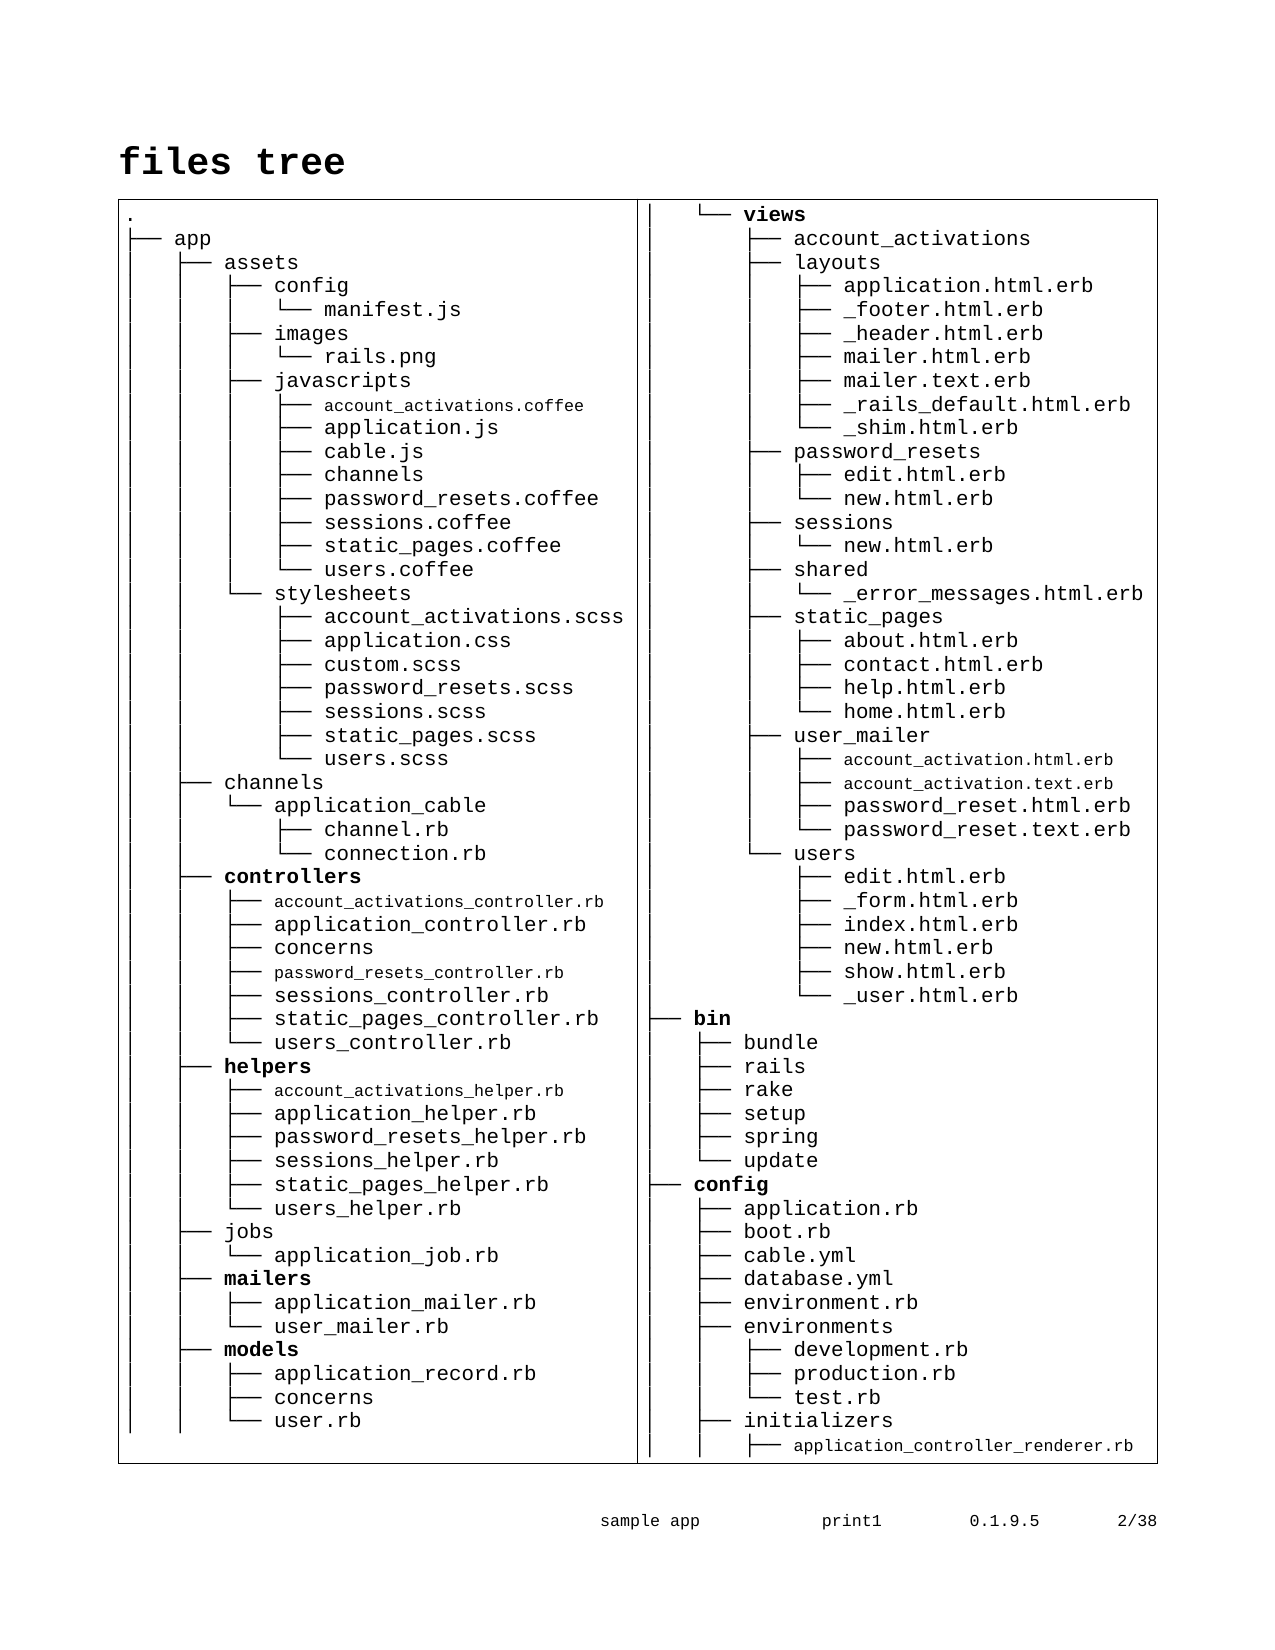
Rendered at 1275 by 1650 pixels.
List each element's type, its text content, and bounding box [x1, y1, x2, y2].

table_header │ └── views │ ├── account_activations │ ├── layouts │ │ ├── application.html.erb │ │ ├── _footer.html.erb │ │ ├── _header.html.erb │ │ ├── mailer.html.erb │ │ ├── mailer.text.erb │ │ ├── _rails_default.html.erb │ │ └── _shim.html.erb │ ├── password_resets │ │ ├── edit.html.erb │ │ └── new.html.erb │ ├── sessions │ │ └── new.html.erb │ ├── shared │ │ └── _error_messages.html.erb │ ├── static_pages │ │ ├── about.html.erb │ │ ├── contact.html.erb │ │ ├── help.html.erb │ │ └── home.html.erb │ ├── user_mailer │ │ ├── account_activation.html.erb │ │ ├── account_activation.text.erb │ │ ├── password_reset.html.erb │ │ └── password_reset.text.erb │ └── users │ ├── edit.html.erb │ ├── _form.html.erb │ ├── index.html.erb │ ├── new.html.erb │ ├── show.html.erb │ └── _user.html.erb ├── bin │ ├── bundle │ ├── rails │ ├── rake │ ├── setup │ ├── spring │ └── update ├── config │ ├── application.rb │ ├── boot.rb │ ├── cable.yml │ ├── database.yml │ ├── environment.rb │ ├── environments │ │ ├── development.rb │ │ ├── production.rb │ │ └── test.rb │ ├── initializers │ │ ├── application_controller_renderer.rb [638, 200, 1157, 1463]
subtitle files tree [118, 143, 1157, 186]
table_header . ├── app │ ├── assets │ │ ├── config │ │ │ └── manifest.js │ │ ├── images │ │ │ └── rails.png │ │ ├── javascripts │ │ │ ├── account_activations.coffee │ │ │ ├── application.js │ │ │ ├── cable.js │ │ │ ├── channels │ │ │ ├── password_resets.coffee │ │ │ ├── sessions.coffee │ │ │ ├── static_pages.coffee │ │ │ └── users.coffee │ │ └── stylesheets │ │ ├── account_activations.scss │ │ ├── application.css │ │ ├── custom.scss │ │ ├── password_resets.scss │ │ ├── sessions.scss │ │ ├── static_pages.scss │ │ └── users.scss │ ├── channels │ │ └── application_cable │ │ ├── channel.rb │ │ └── connection.rb │ ├── controllers │ │ ├── account_activations_controller.rb │ │ ├── application_controller.rb │ │ ├── concerns │ │ ├── password_resets_controller.rb │ │ ├── sessions_controller.rb │ │ ├── static_pages_controller.rb │ │ └── users_controller.rb │ ├── helpers │ │ ├── account_activations_helper.rb │ │ ├── application_helper.rb │ │ ├── password_resets_helper.rb │ │ ├── sessions_helper.rb │ │ ├── static_pages_helper.rb │ │ └── users_helper.rb │ ├── jobs │ │ └── application_job.rb │ ├── mailers │ │ ├── application_mailer.rb │ │ └── user_mailer.rb │ ├── models │ │ ├── application_record.rb │ │ ├── concerns │ │ └── user.rb [119, 200, 637, 1463]
